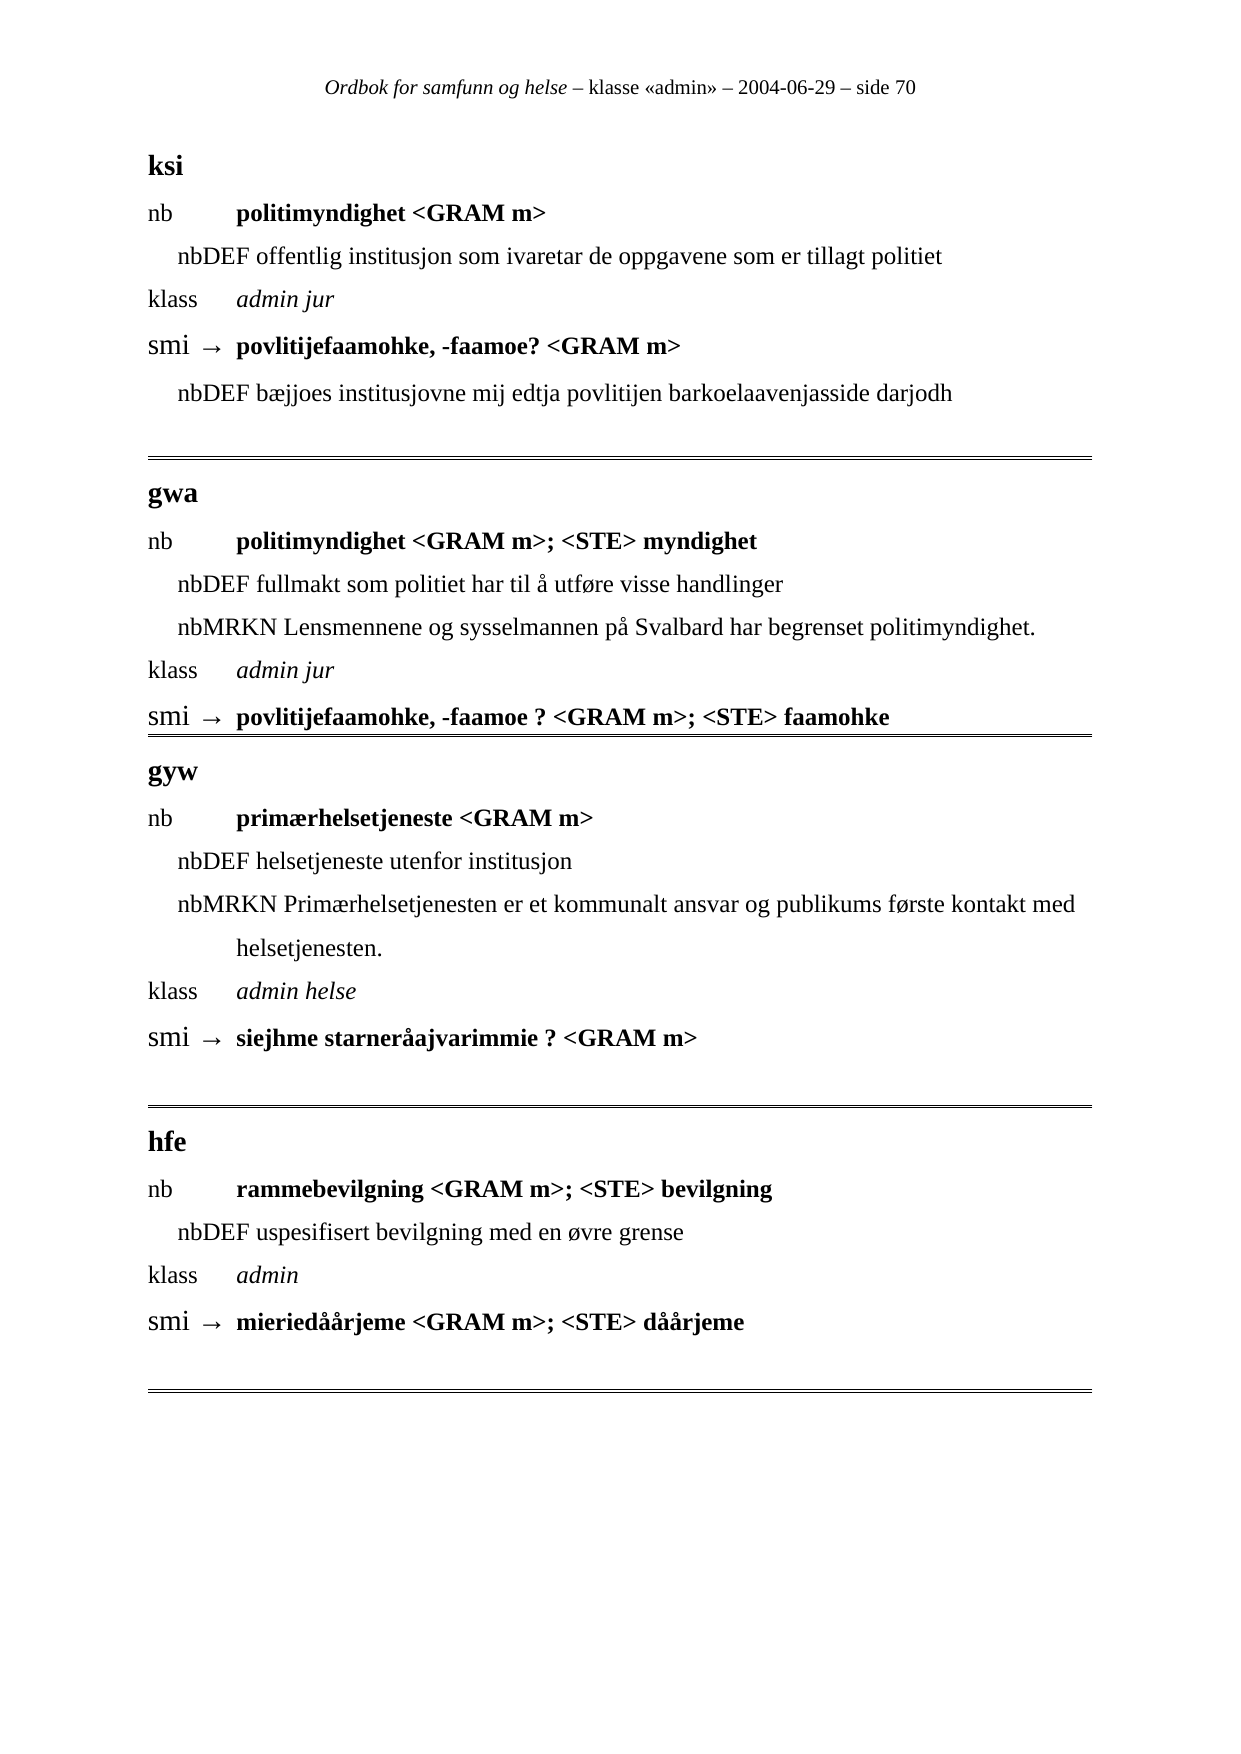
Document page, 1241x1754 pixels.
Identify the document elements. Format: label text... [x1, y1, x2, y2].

text nbDEF offentlig institusjon som ivaretar de oppgavene som er tillagt politiet [177, 241, 1092, 270]
text nbMRKN Lensmennene og sysselmannen på Svalbard har begrenset politimyndighet. [177, 612, 1092, 641]
text smi → povlitijefaamohke, -faamoe ? <GRAM m>; <STE> faamohke [148, 698, 1092, 734]
text ksi [148, 148, 1092, 181]
text nbDEF fullmakt som politiet har til å utføre visse handlinger [177, 569, 1092, 598]
text klass admin jur [148, 655, 1092, 684]
text nb rammebevilgning <GRAM m>; <STE> bevilgning [148, 1174, 1092, 1203]
text hfe [148, 1124, 1092, 1157]
text nbDEF helsetjeneste utenfor institusjon [177, 846, 1092, 875]
text smi → siejhme starneråajvarimmie ? <GRAM m> [148, 1019, 1092, 1052]
text gwa [148, 475, 1092, 509]
text nb politimyndighet <GRAM m>; <STE> myndighet [148, 526, 1092, 554]
text gyw [148, 753, 1092, 786]
text klass admin [148, 1260, 1092, 1289]
text smi → mieriedåårjeme <GRAM m>; <STE> dåårjeme [148, 1303, 1092, 1337]
text nbDEF bæjjoes institusjovne mij edtja povlitijen barkoelaavenjasside darjodh [177, 378, 1092, 406]
text klass admin helse [148, 976, 1092, 1004]
text nb primærhelsetjeneste <GRAM m> [148, 803, 1092, 832]
text smi → povlitijefaamohke, -faamoe? <GRAM m> [148, 327, 1092, 361]
text nbMRKN Primærhelsetjenesten er et kommunalt ansvar og publikums første kontakt med helsetjenesten. [177, 889, 1092, 961]
text nbDEF uspesifisert bevilgning med en øvre grense [177, 1217, 1092, 1246]
text nb politimyndighet <GRAM m> [148, 198, 1092, 227]
text klass admin jur [148, 284, 1092, 313]
